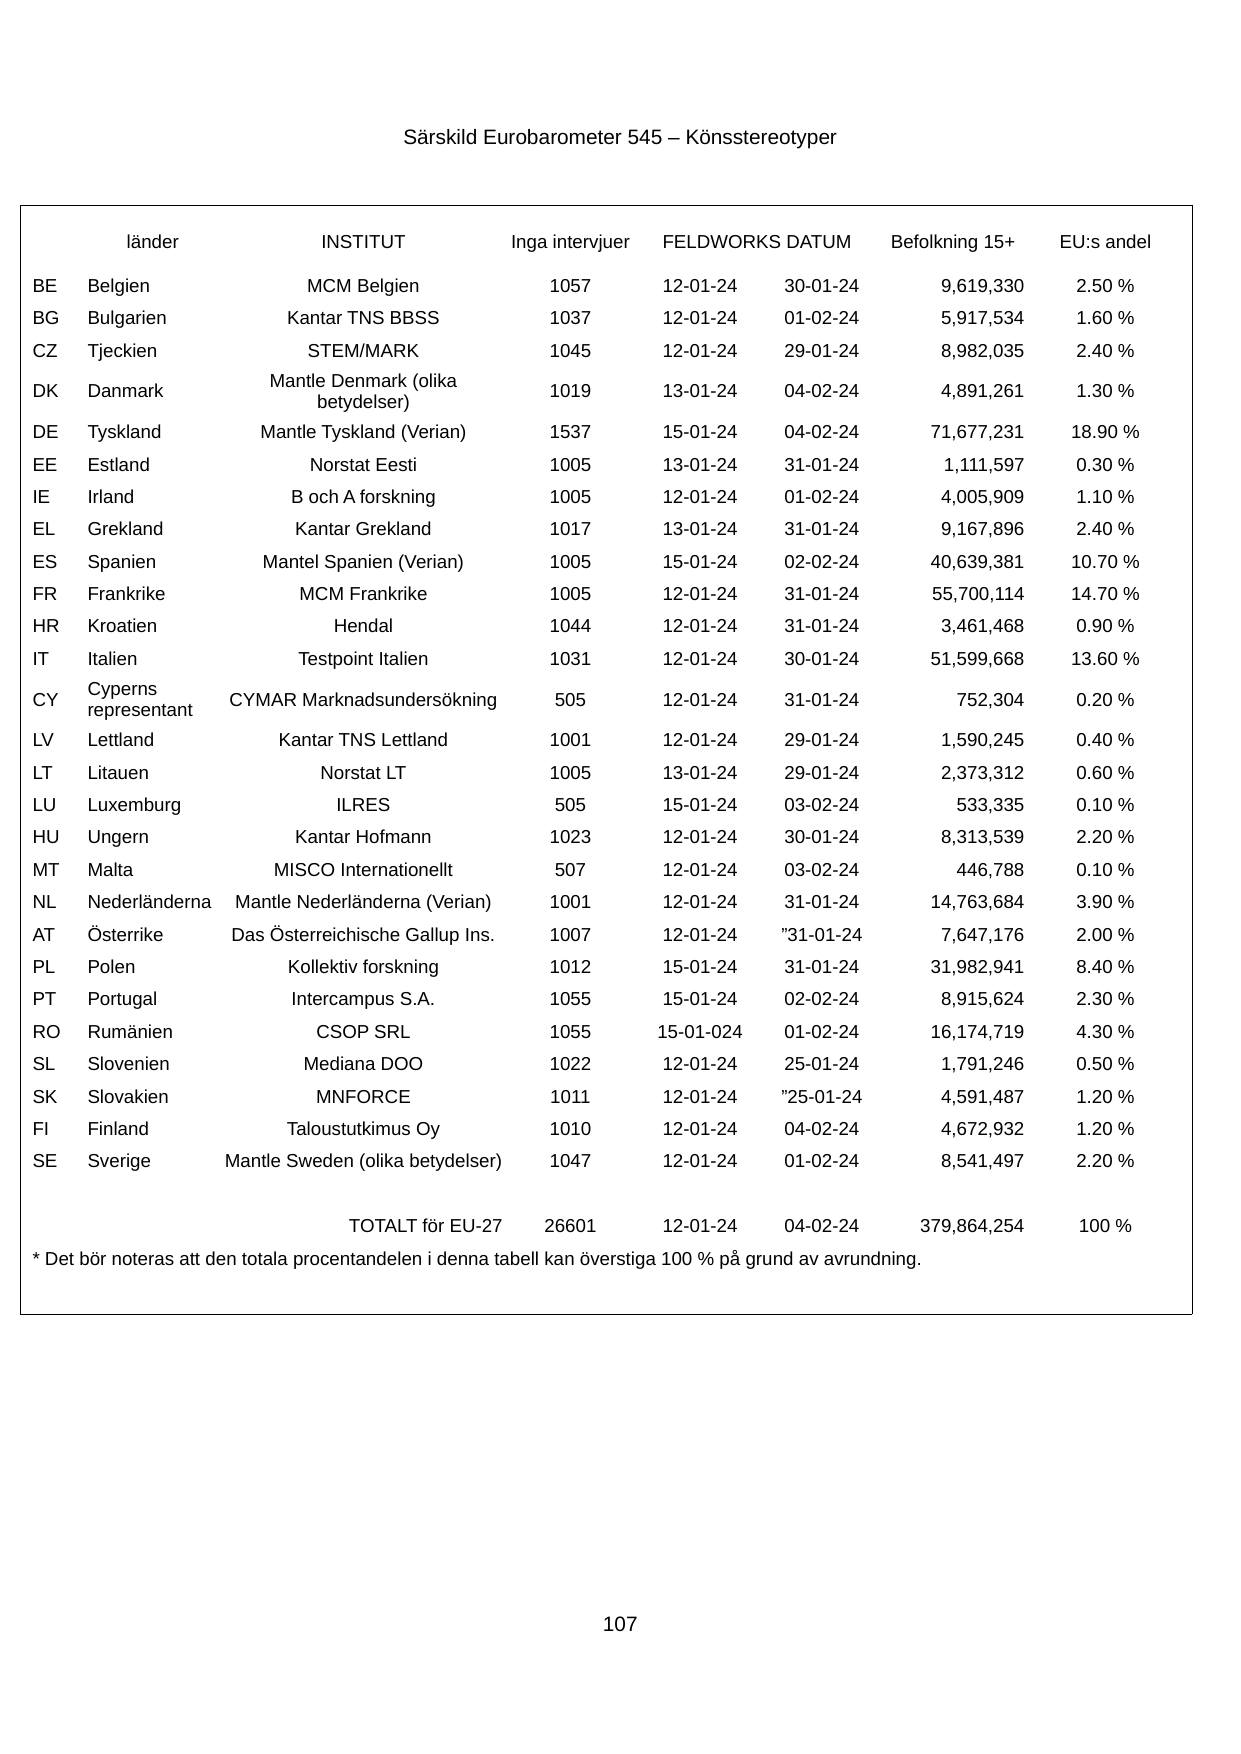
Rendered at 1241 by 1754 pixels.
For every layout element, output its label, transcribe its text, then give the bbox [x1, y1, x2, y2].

table_cell Kollektiv forskning [221, 950, 505, 983]
table_cell Belgien [84, 269, 221, 302]
table_cell 12-01-24 [635, 302, 765, 334]
table_header [29, 214, 84, 269]
table_cell 12-01-24 [635, 675, 765, 724]
table_cell 12-01-24 [635, 480, 765, 513]
table_cell Mantle Tyskland (Verian) [221, 416, 505, 448]
table_cell 0,30 % [1027, 448, 1183, 480]
table_cell Kantar TNS BBSS [221, 302, 505, 334]
table_cell BG [29, 302, 84, 334]
table_cell B och A forskning [221, 480, 505, 513]
table_cell 1031 [505, 642, 635, 675]
table_cell Tyskland [84, 416, 221, 448]
table_cell Testpoint Italien [221, 642, 505, 675]
table_cell Litauen [84, 756, 221, 788]
table_cell 1,60 % [1027, 302, 1183, 334]
table_cell 4,30 % [1027, 1015, 1183, 1048]
table_cell 12-01-24 [635, 853, 765, 886]
table_cell CSOP SRL [221, 1015, 505, 1048]
table_cell DE [29, 416, 84, 448]
table_cell SE [29, 1145, 84, 1177]
table_cell 1 111 597 [879, 448, 1027, 480]
table_cell 12-01-24 [635, 1113, 765, 1145]
table_cell 30-01-24 [765, 642, 879, 675]
table_cell CY [29, 675, 84, 724]
table_cell 1005 [505, 448, 635, 480]
table_cell 1001 [505, 886, 635, 918]
table_cell 31-01-24 [765, 513, 879, 545]
table_cell 04-02-24 [765, 367, 879, 416]
table_cell 1057 [505, 269, 635, 302]
table_cell 12-01-24 [635, 724, 765, 756]
table_cell 31-01-24 [765, 578, 879, 610]
table_cell 25-01-24 [765, 1048, 879, 1080]
table_cell Kroatien [84, 610, 221, 642]
table_cell Das Österreichische Gallup Ins. [221, 918, 505, 950]
table_cell 12-01-24 [635, 1210, 765, 1242]
table_cell 2,40 % [1027, 334, 1183, 367]
table_cell [29, 1177, 84, 1209]
table_cell ”25-01-24 [765, 1080, 879, 1112]
table_cell 31-01-24 [765, 448, 879, 480]
table_cell 04-02-24 [765, 1210, 879, 1242]
table_cell 0,40 % [1027, 724, 1183, 756]
table_cell 1023 [505, 821, 635, 853]
table_cell 1012 [505, 950, 635, 983]
table_cell MT [29, 853, 84, 886]
table_cell [879, 1177, 1027, 1209]
table_cell 15-01-024 [635, 1015, 765, 1048]
table_cell [635, 1177, 765, 1209]
table_cell Estland [84, 448, 221, 480]
table_cell 29-01-24 [765, 724, 879, 756]
table_cell 55 700 114 [879, 578, 1027, 610]
table_cell 15-01-24 [635, 789, 765, 821]
table_cell 12-01-24 [635, 886, 765, 918]
table_cell 8 541 497 [879, 1145, 1027, 1177]
table_cell 29-01-24 [765, 334, 879, 367]
table_cell [765, 1177, 879, 1209]
table_cell Rumänien [84, 1015, 221, 1048]
table_cell 01-02-24 [765, 480, 879, 513]
table_cell Norstat Eesti [221, 448, 505, 480]
table_cell 12-01-24 [635, 1145, 765, 1177]
table_cell 1005 [505, 756, 635, 788]
table_cell 12-01-24 [635, 1048, 765, 1080]
table_cell 1005 [505, 545, 635, 577]
table_cell Kantar Hofmann [221, 821, 505, 853]
table_cell 15-01-24 [635, 950, 765, 983]
table_cell 1 791 246 [879, 1048, 1027, 1080]
table_cell 30-01-24 [765, 821, 879, 853]
table_cell 31 982 941 [879, 950, 1027, 983]
table_cell 1 590 245 [879, 724, 1027, 756]
table_cell IT [29, 642, 84, 675]
table_cell TOTALT för EU-27 [221, 1210, 505, 1242]
table_cell MCM Belgien [221, 269, 505, 302]
table_header Inga intervjuer [505, 214, 635, 269]
table_cell [221, 1177, 505, 1209]
table_cell 01-02-24 [765, 1145, 879, 1177]
table_cell 02-02-24 [765, 983, 879, 1015]
table_cell 1,20 % [1027, 1113, 1183, 1145]
table_cell 1055 [505, 983, 635, 1015]
table_cell DK [29, 367, 84, 416]
table_cell 8,40 % [1027, 950, 1183, 983]
table_cell 12-01-24 [635, 269, 765, 302]
table_cell 1001 [505, 724, 635, 756]
table_cell 12-01-24 [635, 610, 765, 642]
table_cell 379 864 254 [879, 1210, 1027, 1242]
table_cell Mediana DOO [221, 1048, 505, 1080]
table_cell 71 677 231 [879, 416, 1027, 448]
table_cell MCM Frankrike [221, 578, 505, 610]
table_cell 752 304 [879, 675, 1027, 724]
table_cell FR [29, 578, 84, 610]
table_cell 0,60 % [1027, 756, 1183, 788]
table_cell Danmark [84, 367, 221, 416]
table_cell 2,30 % [1027, 983, 1183, 1015]
table_cell 533 335 [879, 789, 1027, 821]
table_cell SL [29, 1048, 84, 1080]
table_cell HR [29, 610, 84, 642]
table_cell ES [29, 545, 84, 577]
table_cell Irland [84, 480, 221, 513]
table_cell 12-01-24 [635, 642, 765, 675]
table_cell 8 313 539 [879, 821, 1027, 853]
table_header länder [84, 214, 221, 269]
table_cell 29-01-24 [765, 756, 879, 788]
table_cell 1007 [505, 918, 635, 950]
table_cell [505, 1177, 635, 1209]
table_header EU:s andel [1027, 214, 1183, 269]
table_cell [84, 1210, 221, 1242]
table_cell ILRES [221, 789, 505, 821]
table_cell MISCO Internationellt [221, 853, 505, 886]
table_cell PT [29, 983, 84, 1015]
table_cell 31-01-24 [765, 886, 879, 918]
table_cell 0,10 % [1027, 853, 1183, 886]
table_cell LV [29, 724, 84, 756]
table_cell 15-01-24 [635, 545, 765, 577]
table_cell 2,20 % [1027, 1145, 1183, 1177]
table_cell 9 619 330 [879, 269, 1027, 302]
table_cell Mantle Sweden (olika betydelser) [221, 1145, 505, 1177]
table_cell Österrike [84, 918, 221, 950]
table_cell 1045 [505, 334, 635, 367]
table_cell Slovenien [84, 1048, 221, 1080]
table_cell IE [29, 480, 84, 513]
table_cell 507 [505, 853, 635, 886]
table_cell 3,90 % [1027, 886, 1183, 918]
table_cell Lettland [84, 724, 221, 756]
table_cell PL [29, 950, 84, 983]
table_cell 1044 [505, 610, 635, 642]
table_cell 12-01-24 [635, 578, 765, 610]
table_cell Malta [84, 853, 221, 886]
table_cell 5 917 534 [879, 302, 1027, 334]
table_cell 0,90 % [1027, 610, 1183, 642]
table_cell 12-01-24 [635, 821, 765, 853]
table_cell 15-01-24 [635, 416, 765, 448]
table_cell 0,50 % [1027, 1048, 1183, 1080]
table_cell STEM/MARK [221, 334, 505, 367]
table_cell 10,70 % [1027, 545, 1183, 577]
table_cell 1537 [505, 416, 635, 448]
table_cell Taloustutkimus Oy [221, 1113, 505, 1145]
table_cell FI [29, 1113, 84, 1145]
table_cell CYMAR Marknadsundersökning [221, 675, 505, 724]
table_cell MNFORCE [221, 1080, 505, 1112]
table_cell [84, 1177, 221, 1209]
table_cell 3 461 468 [879, 610, 1027, 642]
table_cell 1,20 % [1027, 1080, 1183, 1112]
table_cell 51 599 668 [879, 642, 1027, 675]
table_cell ”31-01-24 [765, 918, 879, 950]
table_cell 01-02-24 [765, 1015, 879, 1048]
table_cell 16 174 719 [879, 1015, 1027, 1048]
table_cell 1005 [505, 480, 635, 513]
table_cell Nederländerna [84, 886, 221, 918]
table_cell 4 591 487 [879, 1080, 1027, 1112]
table_cell 9 167 896 [879, 513, 1027, 545]
table_cell 13-01-24 [635, 756, 765, 788]
table_cell Tjeckien [84, 334, 221, 367]
table_cell 2 373 312 [879, 756, 1027, 788]
table_cell 14 763 684 [879, 886, 1027, 918]
table_cell 100 % [1027, 1210, 1183, 1242]
table_cell HU [29, 821, 84, 853]
table_cell [29, 1210, 84, 1242]
table_cell AT [29, 918, 84, 950]
table_cell 1037 [505, 302, 635, 334]
table_cell 1055 [505, 1015, 635, 1048]
table_cell 505 [505, 789, 635, 821]
table_cell 31-01-24 [765, 675, 879, 724]
table_cell RO [29, 1015, 84, 1048]
table_cell Sverige [84, 1145, 221, 1177]
table_cell 4 005 909 [879, 480, 1027, 513]
table_cell CZ [29, 334, 84, 367]
table_cell Mantel Spanien (Verian) [221, 545, 505, 577]
table_cell 0,20 % [1027, 675, 1183, 724]
table_cell Ungern [84, 821, 221, 853]
table_cell 30-01-24 [765, 269, 879, 302]
table_cell Grekland [84, 513, 221, 545]
table_cell 2,50 % [1027, 269, 1183, 302]
table_cell 4 891 261 [879, 367, 1027, 416]
table_cell 13-01-24 [635, 448, 765, 480]
table_cell Spanien [84, 545, 221, 577]
table_cell * Det bör noteras att den totala procentandelen i denna tabell kan överstiga 100 % på grund av avrundning. [29, 1242, 1183, 1274]
table_cell Mantle Nederländerna (Verian) [221, 886, 505, 918]
table_cell 15-01-24 [635, 983, 765, 1015]
table_cell Polen [84, 950, 221, 983]
table_cell 14,70 % [1027, 578, 1183, 610]
table_cell LU [29, 789, 84, 821]
table_cell 13,60 % [1027, 642, 1183, 675]
table_cell 13-01-24 [635, 367, 765, 416]
table_cell 1005 [505, 578, 635, 610]
table_cell 1,10 % [1027, 480, 1183, 513]
table_header INSTITUT [221, 214, 505, 269]
table_cell [1027, 1177, 1183, 1209]
table_cell Intercampus S.A. [221, 983, 505, 1015]
table_cell 03-02-24 [765, 853, 879, 886]
table_cell Hendal [221, 610, 505, 642]
table_cell 13-01-24 [635, 513, 765, 545]
table_cell 505 [505, 675, 635, 724]
table_cell BE [29, 269, 84, 302]
table_cell Portugal [84, 983, 221, 1015]
table_cell 31-01-24 [765, 610, 879, 642]
table_cell 1047 [505, 1145, 635, 1177]
table_cell Slovakien [84, 1080, 221, 1112]
table_cell 03-02-24 [765, 789, 879, 821]
table_cell Luxemburg [84, 789, 221, 821]
table_header Befolkning 15+ [879, 214, 1027, 269]
table_cell Kantar Grekland [221, 513, 505, 545]
table_cell 2,20 % [1027, 821, 1183, 853]
table_cell Cyperns representant [84, 675, 221, 724]
table_cell Kantar TNS Lettland [221, 724, 505, 756]
table_cell 1,30 % [1027, 367, 1183, 416]
table_cell 7 647 176 [879, 918, 1027, 950]
table_cell 2,40 % [1027, 513, 1183, 545]
table_cell SK [29, 1080, 84, 1112]
table_cell 1022 [505, 1048, 635, 1080]
table_cell 04-02-24 [765, 416, 879, 448]
table_cell 0,10 % [1027, 789, 1183, 821]
table_cell 12-01-24 [635, 334, 765, 367]
table_cell Frankrike [84, 578, 221, 610]
table_cell 02-02-24 [765, 545, 879, 577]
table_cell Norstat LT [221, 756, 505, 788]
table_cell 446 788 [879, 853, 1027, 886]
table_cell EE [29, 448, 84, 480]
table_cell 4 672 932 [879, 1113, 1027, 1145]
table_cell 8 982 035 [879, 334, 1027, 367]
table_cell 1010 [505, 1113, 635, 1145]
table_cell 12-01-24 [635, 918, 765, 950]
table_cell 2,00 % [1027, 918, 1183, 950]
table_cell 12-01-24 [635, 1080, 765, 1112]
table_cell Mantle Denmark (olika betydelser) [221, 367, 505, 416]
table_cell NL [29, 886, 84, 918]
table_cell 04-02-24 [765, 1113, 879, 1145]
table_cell 18,90 % [1027, 416, 1183, 448]
table_cell LT [29, 756, 84, 788]
table_cell 8 915 624 [879, 983, 1027, 1015]
table_cell 1019 [505, 367, 635, 416]
table_cell 01-02-24 [765, 302, 879, 334]
table_header FELDWORKS DATUM [635, 214, 879, 269]
table_cell 1017 [505, 513, 635, 545]
table_cell Italien [84, 642, 221, 675]
table_cell Bulgarien [84, 302, 221, 334]
table_cell 31-01-24 [765, 950, 879, 983]
table_cell 40 639 381 [879, 545, 1027, 577]
table_cell Finland [84, 1113, 221, 1145]
table_cell 26601 [505, 1210, 635, 1242]
table_cell EL [29, 513, 84, 545]
table_cell 1011 [505, 1080, 635, 1112]
